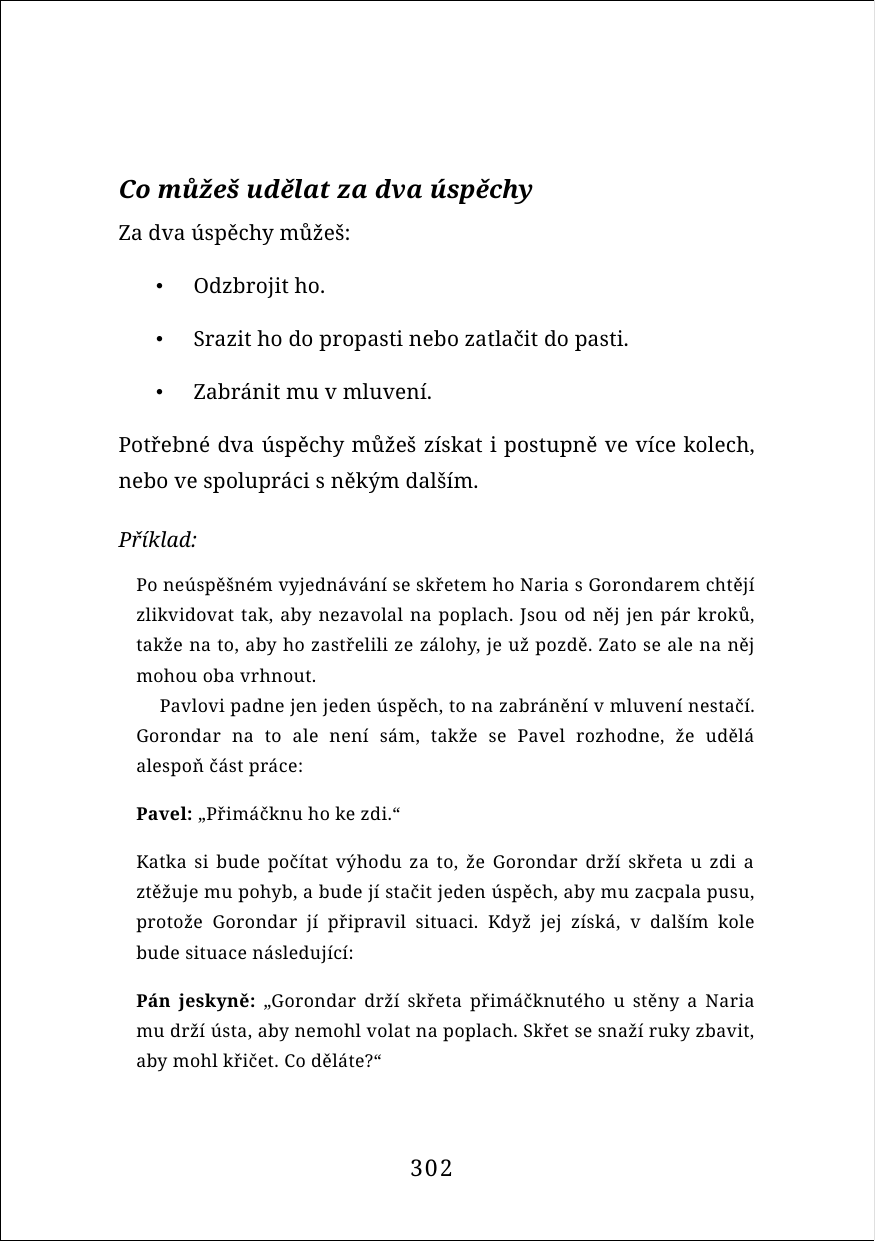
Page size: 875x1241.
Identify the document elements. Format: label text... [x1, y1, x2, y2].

text Příklad: [118, 525, 756, 554]
subtitle Co můžeš udělat za dva úspěchy [118, 172, 756, 206]
text Katka si bude počítat výhodu za to, že Gorondar drží skřeta u zdi a ztěžuje mu pohyb, a bude jí stačit jeden úspěch, aby mu zacpala pusu, protože Gorondar jí připravil situaci. Když jej získá, v dalším kole bude situace následující: [136, 849, 756, 964]
list Odzbrojit ho. [156, 271, 756, 299]
text Potřebné dva úspěchy můžeš získat i postupně ve více kolech, nebo ve spolupráci s někým dalším. [118, 431, 756, 494]
list Srazit ho do propasti nebo zatlačit do pasti. [156, 324, 756, 352]
list Zabránit mu v mluvení. [156, 377, 756, 406]
text Po neúspěšném vyjednávání se skřetem ho Naria s Gorondarem chtějí zlikvidovat tak, aby nezavolal na poplach. Jsou od něj jen pár kroků, takže na to, aby ho zastřelili ze zálohy, je už pozdě. Zato se ale na něj mohou oba vrhnout. Pavlovi padne jen jeden úspěch, to na zabránění v mluvení nestačí. Gorondar na to ale není sám, takže se Pavel rozhodne, že udělá alespoň část práce: [136, 572, 756, 778]
text Za dva úspěchy můžeš: [118, 218, 756, 246]
text Pán jeskyně: „Gorondar drží skřeta přimáčknutého u stěny a Naria mu drží ústa, aby nemohl volat na poplach. Skřet se snaží ruky zbavit, aby mohl křičet. Co děláte?“ [136, 988, 756, 1073]
text Pavel: „Přimáčknu ho ke zdi.“ [136, 802, 756, 826]
